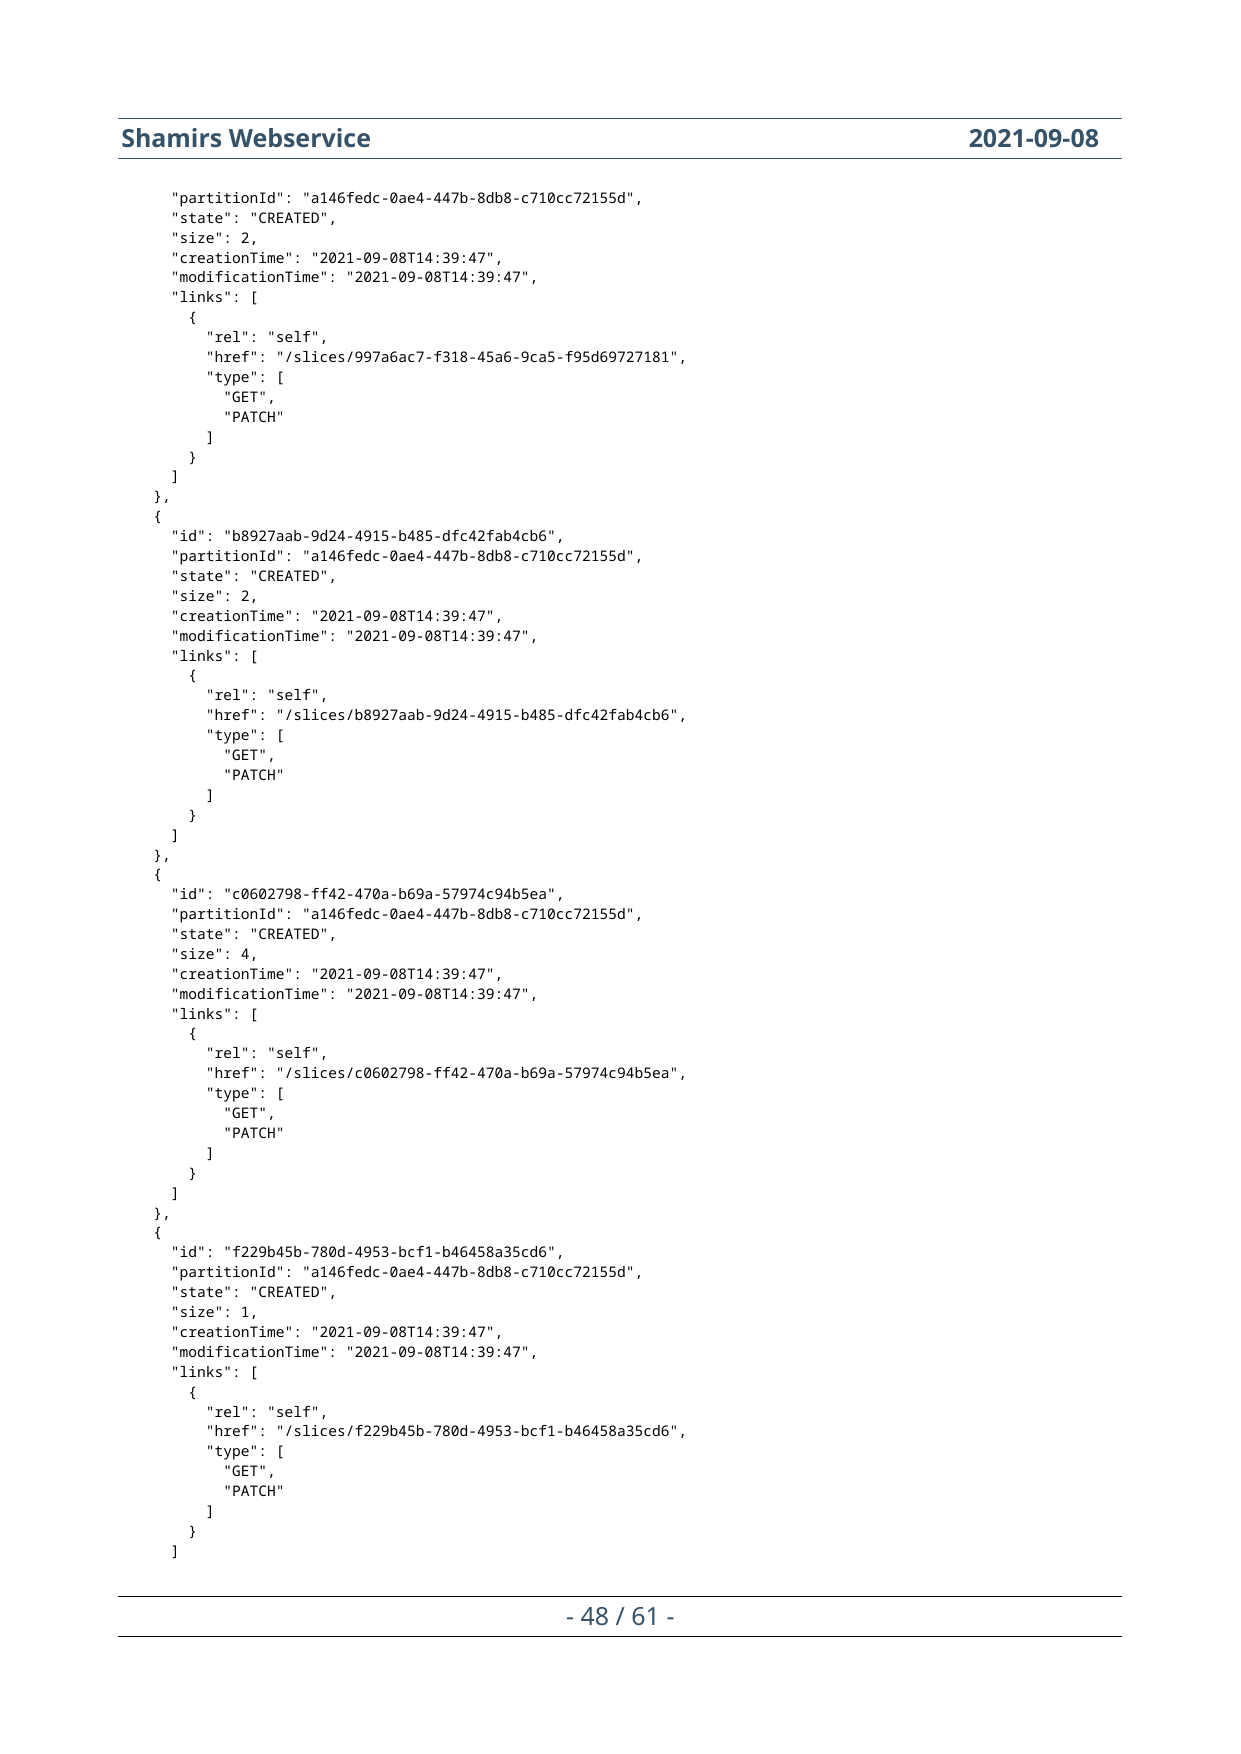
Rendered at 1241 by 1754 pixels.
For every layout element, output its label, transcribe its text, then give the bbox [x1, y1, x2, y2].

text "PATCH" [118, 1481, 1122, 1501]
text "creationTime": "2021-09-08T14:39:47", [118, 247, 1122, 267]
text "GET", [118, 1103, 1122, 1123]
text "PATCH" [118, 407, 1122, 426]
text ] [118, 1182, 1122, 1202]
text "GET", [118, 1461, 1122, 1481]
text "partitionId": "a146fedc-0ae4-447b-8db8-c710cc72155d", [118, 1262, 1122, 1282]
text "PATCH" [118, 1123, 1122, 1143]
text "creationTime": "2021-09-08T14:39:47", [118, 964, 1122, 983]
text "links": [ [118, 1003, 1122, 1023]
text }, [118, 486, 1122, 506]
text "size": 4, [118, 944, 1122, 964]
text "type": [ [118, 725, 1122, 745]
text "links": [ [118, 287, 1122, 307]
text "PATCH" [118, 765, 1122, 784]
text "modificationTime": "2021-09-08T14:39:47", [118, 625, 1122, 645]
text "size": 2, [118, 586, 1122, 606]
text { [118, 665, 1122, 685]
text { [118, 864, 1122, 884]
text { [118, 1381, 1122, 1401]
text { [118, 1023, 1122, 1043]
text "creationTime": "2021-09-08T14:39:47", [118, 606, 1122, 625]
text { [118, 1222, 1122, 1242]
text ] [118, 426, 1122, 446]
text "modificationTime": "2021-09-08T14:39:47", [118, 1342, 1122, 1362]
text "partitionId": "a146fedc-0ae4-447b-8db8-c710cc72155d", [118, 904, 1122, 924]
text "GET", [118, 387, 1122, 407]
text "size": 2, [118, 227, 1122, 247]
text "partitionId": "a146fedc-0ae4-447b-8db8-c710cc72155d", [118, 546, 1122, 566]
text } [118, 1163, 1122, 1182]
text "links": [ [118, 645, 1122, 665]
text "href": "/slices/c0602798-ff42-470a-b69a-57974c94b5ea", [118, 1063, 1122, 1083]
text "state": "CREATED", [118, 208, 1122, 227]
text "rel": "self", [118, 1043, 1122, 1063]
text "href": "/slices/997a6ac7-f318-45a6-9ca5-f95d69727181", [118, 347, 1122, 367]
text ] [118, 466, 1122, 486]
text "rel": "self", [118, 685, 1122, 705]
text "id": "c0602798-ff42-470a-b69a-57974c94b5ea", [118, 884, 1122, 904]
text "type": [ [118, 1441, 1122, 1461]
text "state": "CREATED", [118, 1282, 1122, 1302]
text "href": "/slices/f229b45b-780d-4953-bcf1-b46458a35cd6", [118, 1421, 1122, 1441]
text } [118, 804, 1122, 824]
text "state": "CREATED", [118, 924, 1122, 944]
text "partitionId": "a146fedc-0ae4-447b-8db8-c710cc72155d", [118, 188, 1122, 208]
text ] [118, 784, 1122, 804]
text "links": [ [118, 1362, 1122, 1381]
text "modificationTime": "2021-09-08T14:39:47", [118, 983, 1122, 1003]
text ] [118, 1143, 1122, 1163]
text "href": "/slices/b8927aab-9d24-4915-b485-dfc42fab4cb6", [118, 705, 1122, 725]
text "GET", [118, 745, 1122, 765]
text }, [118, 844, 1122, 864]
text { [118, 307, 1122, 327]
text "rel": "self", [118, 1401, 1122, 1421]
text "type": [ [118, 1083, 1122, 1103]
text } [118, 1521, 1122, 1541]
text "size": 1, [118, 1302, 1122, 1322]
text } [118, 446, 1122, 466]
text { [118, 506, 1122, 526]
text "creationTime": "2021-09-08T14:39:47", [118, 1322, 1122, 1342]
text "type": [ [118, 367, 1122, 387]
text }, [118, 1202, 1122, 1222]
text ] [118, 1541, 1122, 1561]
text ] [118, 824, 1122, 844]
text "state": "CREATED", [118, 566, 1122, 586]
text ] [118, 1501, 1122, 1521]
text "rel": "self", [118, 327, 1122, 347]
text "id": "f229b45b-780d-4953-bcf1-b46458a35cd6", [118, 1242, 1122, 1262]
text "modificationTime": "2021-09-08T14:39:47", [118, 267, 1122, 287]
text "id": "b8927aab-9d24-4915-b485-dfc42fab4cb6", [118, 526, 1122, 546]
